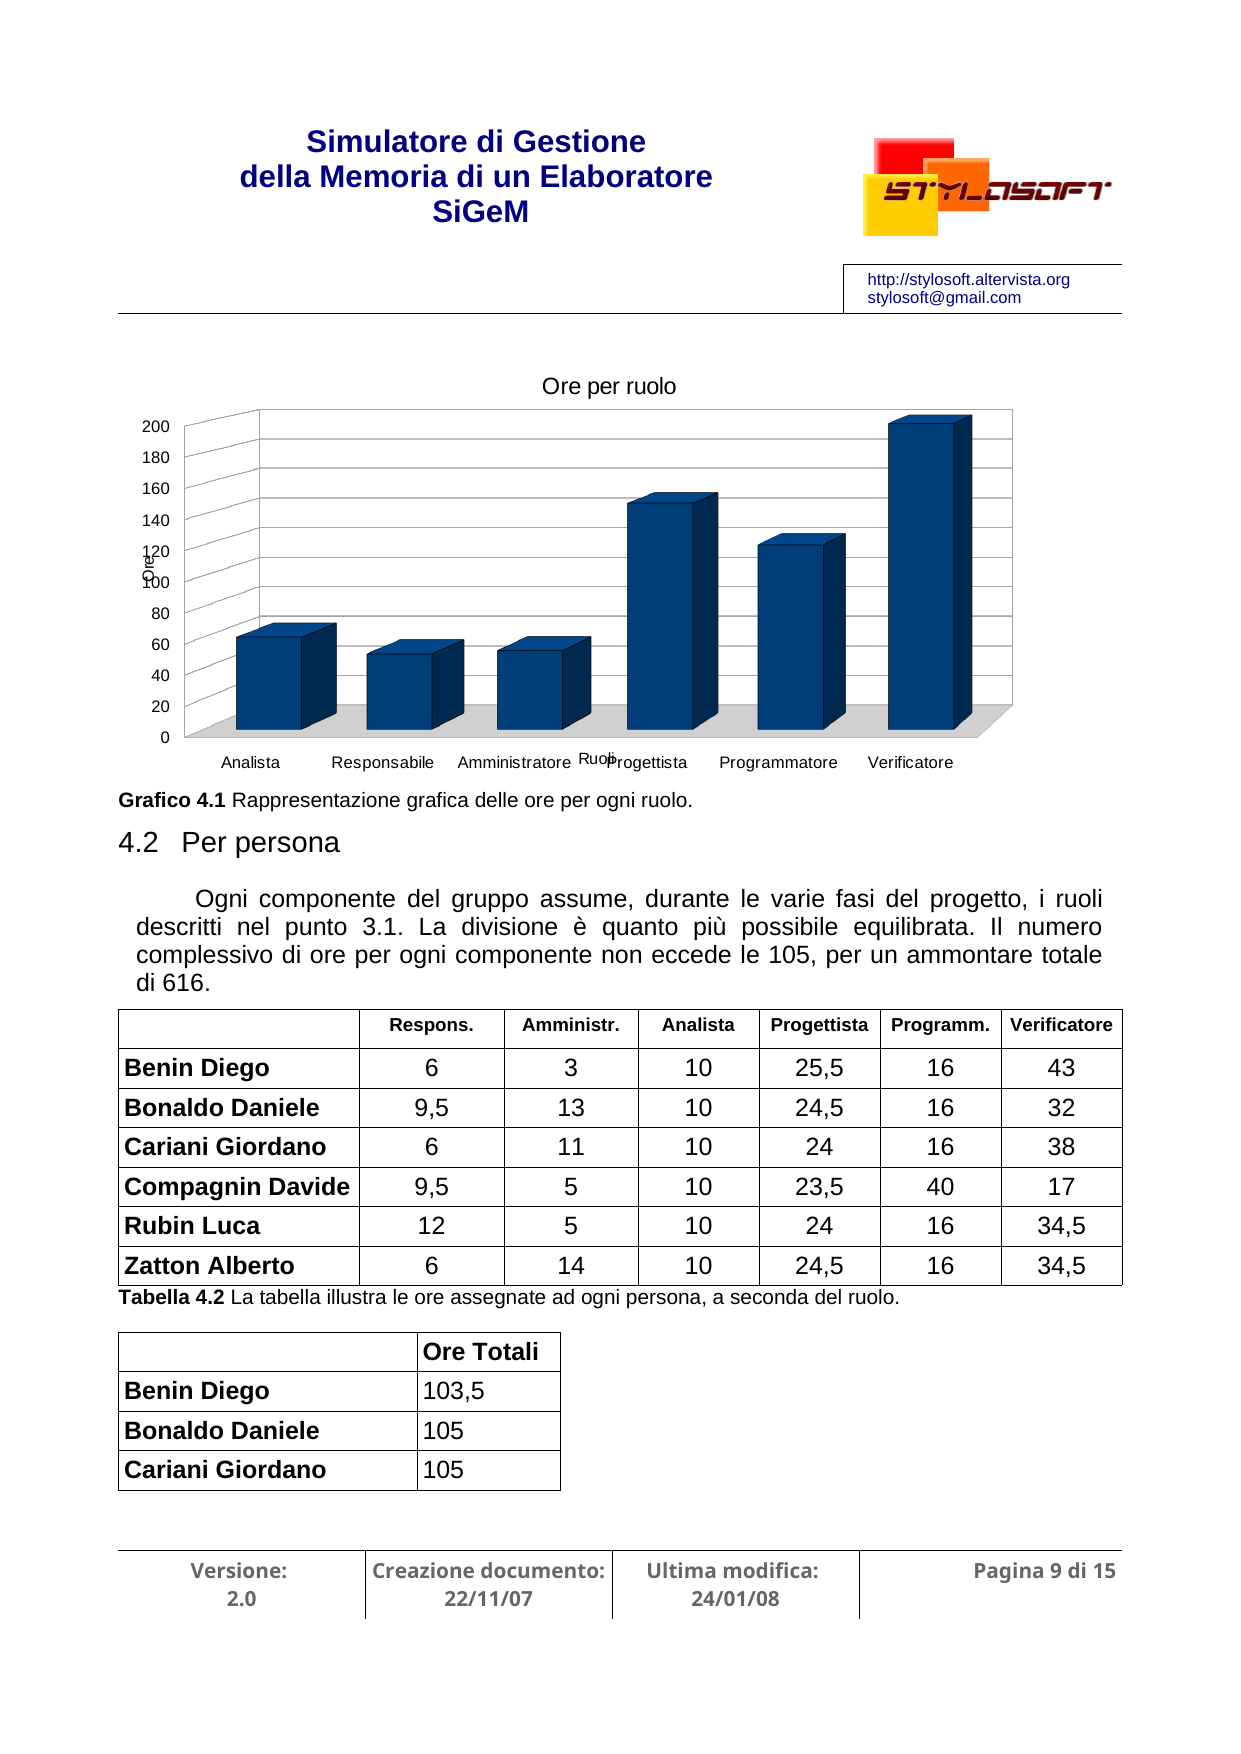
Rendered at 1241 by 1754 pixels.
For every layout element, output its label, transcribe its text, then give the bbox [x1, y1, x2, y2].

table_cell Cariani Giordano [119, 1128, 359, 1167]
table_header Respons. [360, 1010, 504, 1048]
table_cell Zatton Alberto [119, 1247, 359, 1285]
table_cell 10 [639, 1049, 759, 1088]
table_cell 10 [639, 1128, 759, 1167]
picture [848, 123, 1117, 247]
table_cell 6 [360, 1247, 504, 1285]
table_cell 5 [505, 1207, 638, 1246]
table_cell 16 [881, 1089, 1001, 1127]
table_cell 3 [505, 1049, 638, 1088]
table_cell 11 [505, 1128, 638, 1167]
table_cell Cariani Giordano [119, 1451, 417, 1489]
table_cell 40 [881, 1168, 1001, 1206]
table_cell 17 [1002, 1168, 1122, 1206]
table_cell 105 [418, 1451, 560, 1489]
table_cell 24,5 [760, 1247, 880, 1285]
table_cell Bonaldo Daniele [119, 1412, 417, 1450]
table_cell 38 [1002, 1128, 1122, 1167]
table_header Verificatore [1002, 1010, 1122, 1048]
table_cell 24,5 [760, 1089, 880, 1127]
table_cell 14 [505, 1247, 638, 1285]
text Tabella 4.2 La tabella illustra le ore assegnate ad ogni persona, a seconda del ruolo. [118, 1286, 1122, 1308]
subtitle Per persona [118, 826, 1122, 859]
table_cell 16 [881, 1247, 1001, 1285]
table_header [119, 1333, 417, 1371]
table_cell 23,5 [760, 1168, 880, 1206]
table_header [119, 1010, 359, 1048]
table_cell 10 [639, 1168, 759, 1206]
table_cell 34,5 [1002, 1247, 1122, 1285]
table_cell 9,5 [360, 1168, 504, 1206]
table_cell 6 [360, 1128, 504, 1167]
table_header Progettista [760, 1010, 880, 1048]
table_cell 16 [881, 1207, 1001, 1246]
table_cell 12 [360, 1207, 504, 1246]
table_cell 6 [360, 1049, 504, 1088]
table_cell 16 [881, 1128, 1001, 1167]
table_cell 25,5 [760, 1049, 880, 1088]
table_cell 13 [505, 1089, 638, 1127]
table_cell 34,5 [1002, 1207, 1122, 1246]
table_header Amministr. [505, 1010, 638, 1048]
table_cell Benin Diego [119, 1049, 359, 1088]
table_cell 24 [760, 1128, 880, 1167]
table_header Analista [639, 1010, 759, 1048]
table_cell 43 [1002, 1049, 1122, 1088]
table_header Ore Totali [418, 1333, 560, 1371]
table_cell Bonaldo Daniele [119, 1089, 359, 1127]
table_cell 10 [639, 1247, 759, 1285]
table_header Programm. [881, 1010, 1001, 1048]
table_cell 24 [760, 1207, 880, 1246]
table_cell 105 [418, 1412, 560, 1450]
table_cell 5 [505, 1168, 638, 1206]
table_cell 16 [881, 1049, 1001, 1088]
table_cell 32 [1002, 1089, 1122, 1127]
table_cell 9,5 [360, 1089, 504, 1127]
table_cell 10 [639, 1207, 759, 1246]
text Grafico 4.1 Rappresentazione grafica delle ore per ogni ruolo. [118, 788, 1122, 811]
text Ogni componente del gruppo assume, durante le varie fasi del progetto, i ruoli descritti nel punto 3.1. La divisione è quanto più possibile equilibrata. Il numero complessivo di ore per ogni componente non eccede le 105, per un ammontare totale di 616. [136, 885, 1104, 997]
table_cell Benin Diego [119, 1372, 417, 1411]
table_cell 103,5 [418, 1372, 560, 1411]
table_cell 10 [639, 1089, 759, 1127]
table_cell Compagnin Davide [119, 1168, 359, 1206]
table_cell Rubin Luca [119, 1207, 359, 1246]
